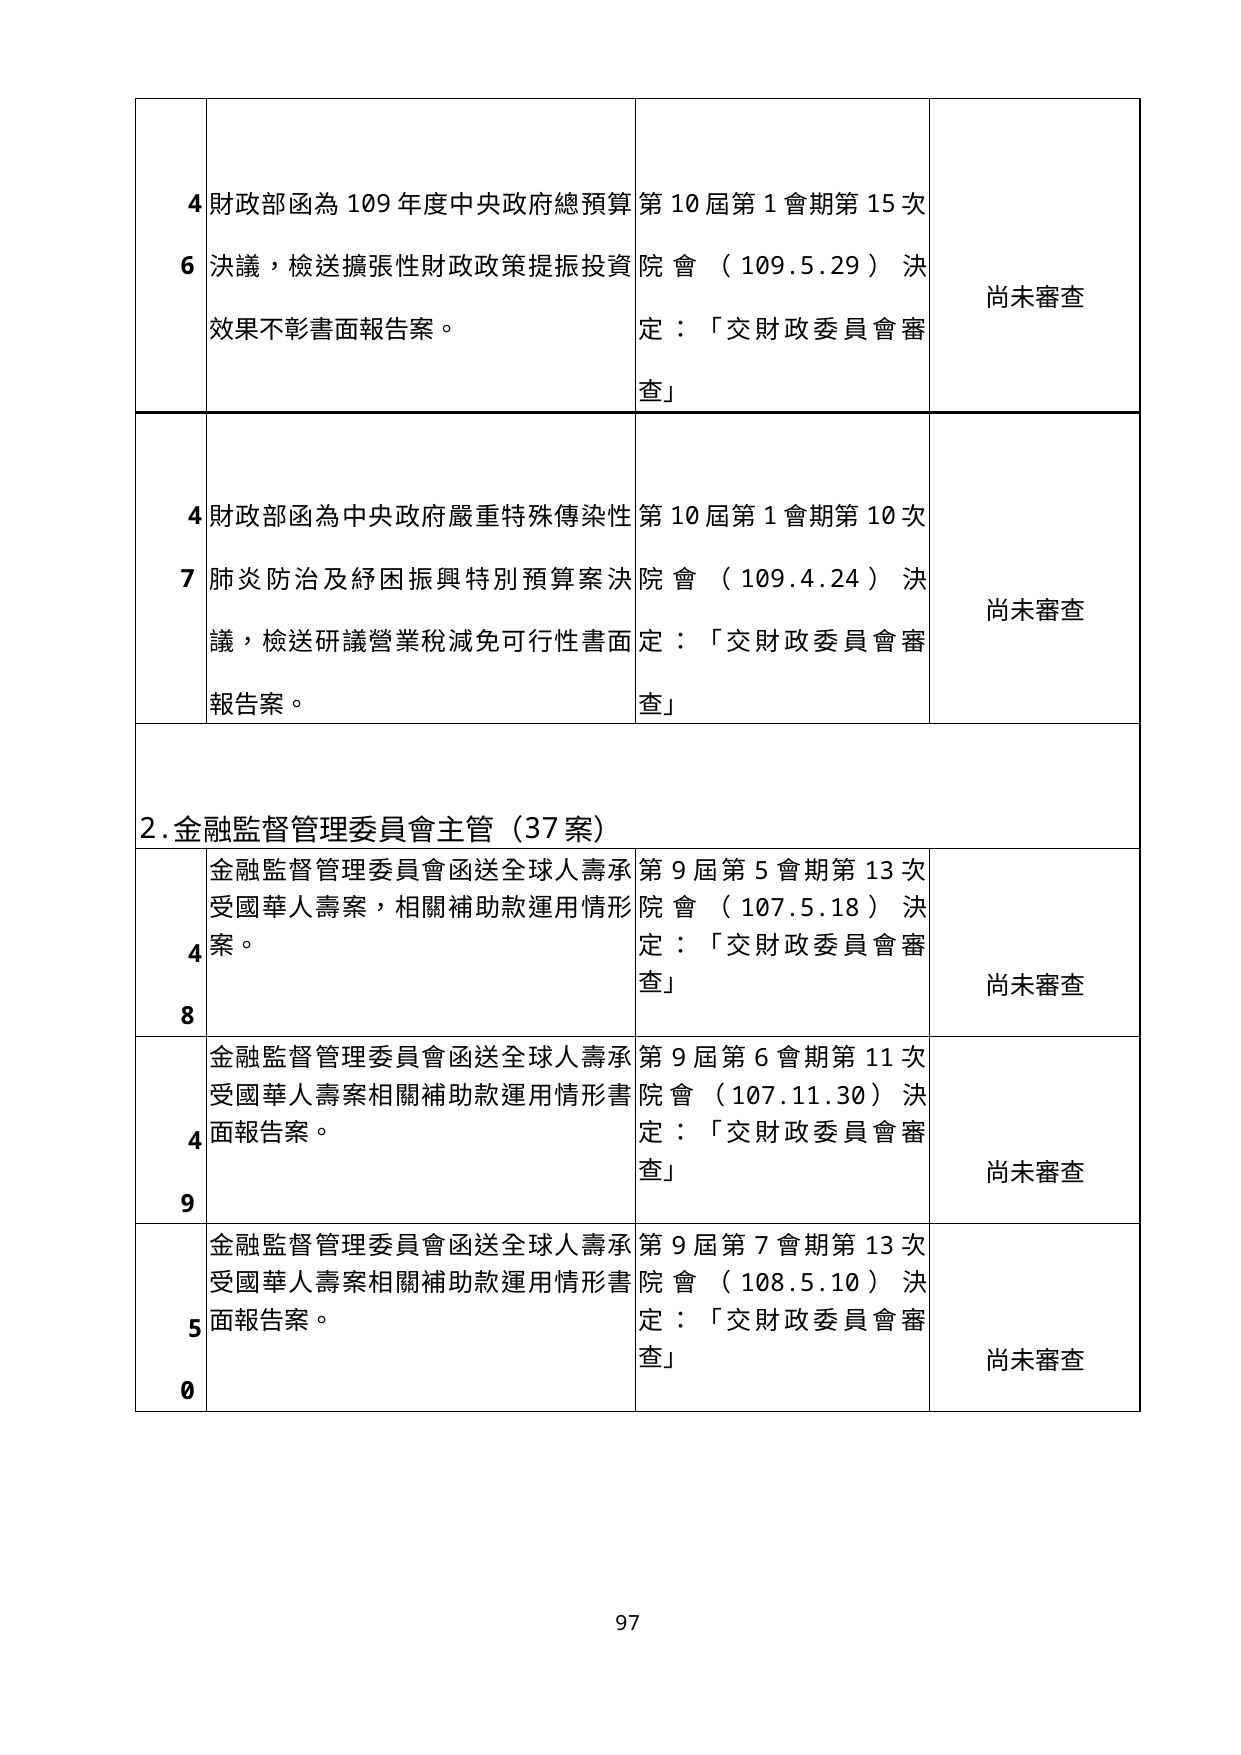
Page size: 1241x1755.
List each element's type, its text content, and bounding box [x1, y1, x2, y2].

table_cell 尚未審查 [930, 99, 1139, 411]
table_cell 尚未審查 [930, 1224, 1139, 1411]
table_cell [136, 414, 206, 723]
table_cell 第9屆第7會期第13次院會（108.5.10）決定：「交財政委員會審查」 [636, 1224, 929, 1411]
table_cell 金融監督管理委員會函送全球人壽承受國華人壽案相關補助款運用情形書面報告案。 [207, 1037, 635, 1223]
table_cell [136, 99, 206, 411]
table_cell 第9屆第6會期第11次院會（107.11.30）決定：「交財政委員會審查」 [636, 1037, 929, 1223]
table_cell [136, 1037, 206, 1223]
table_cell 第10屆第1會期第15次院會（109.5.29）決定：「交財政委員會審查」 [636, 99, 929, 411]
table_cell 尚未審查 [930, 414, 1139, 723]
table_cell 尚未審查 [930, 849, 1139, 1036]
table_cell 尚未審查 [930, 1037, 1139, 1223]
table_cell 第10屆第1會期第10次院會（109.4.24）決定：「交財政委員會審查」 [636, 414, 929, 723]
table_cell 2.金融監督管理委員會主管（37案） [136, 724, 1139, 848]
table_cell 第9屆第5會期第13次院會（107.5.18）決定：「交財政委員會審查」 [636, 849, 929, 1036]
table_cell [136, 849, 206, 1036]
table_cell 財政部函為中央政府嚴重特殊傳染性肺炎防治及紓困振興特別預算案決議，檢送研議營業稅減免可行性書面報告案。 [207, 414, 635, 723]
table_cell 金融監督管理委員會函送全球人壽承受國華人壽案，相關補助款運用情形案。 [207, 849, 635, 1036]
table_cell 金融監督管理委員會函送全球人壽承受國華人壽案相關補助款運用情形書面報告案。 [207, 1224, 635, 1411]
table_cell 財政部函為109年度中央政府總預算決議，檢送擴張性財政政策提振投資效果不彰書面報告案。 [207, 99, 635, 411]
table_cell [136, 1224, 206, 1411]
